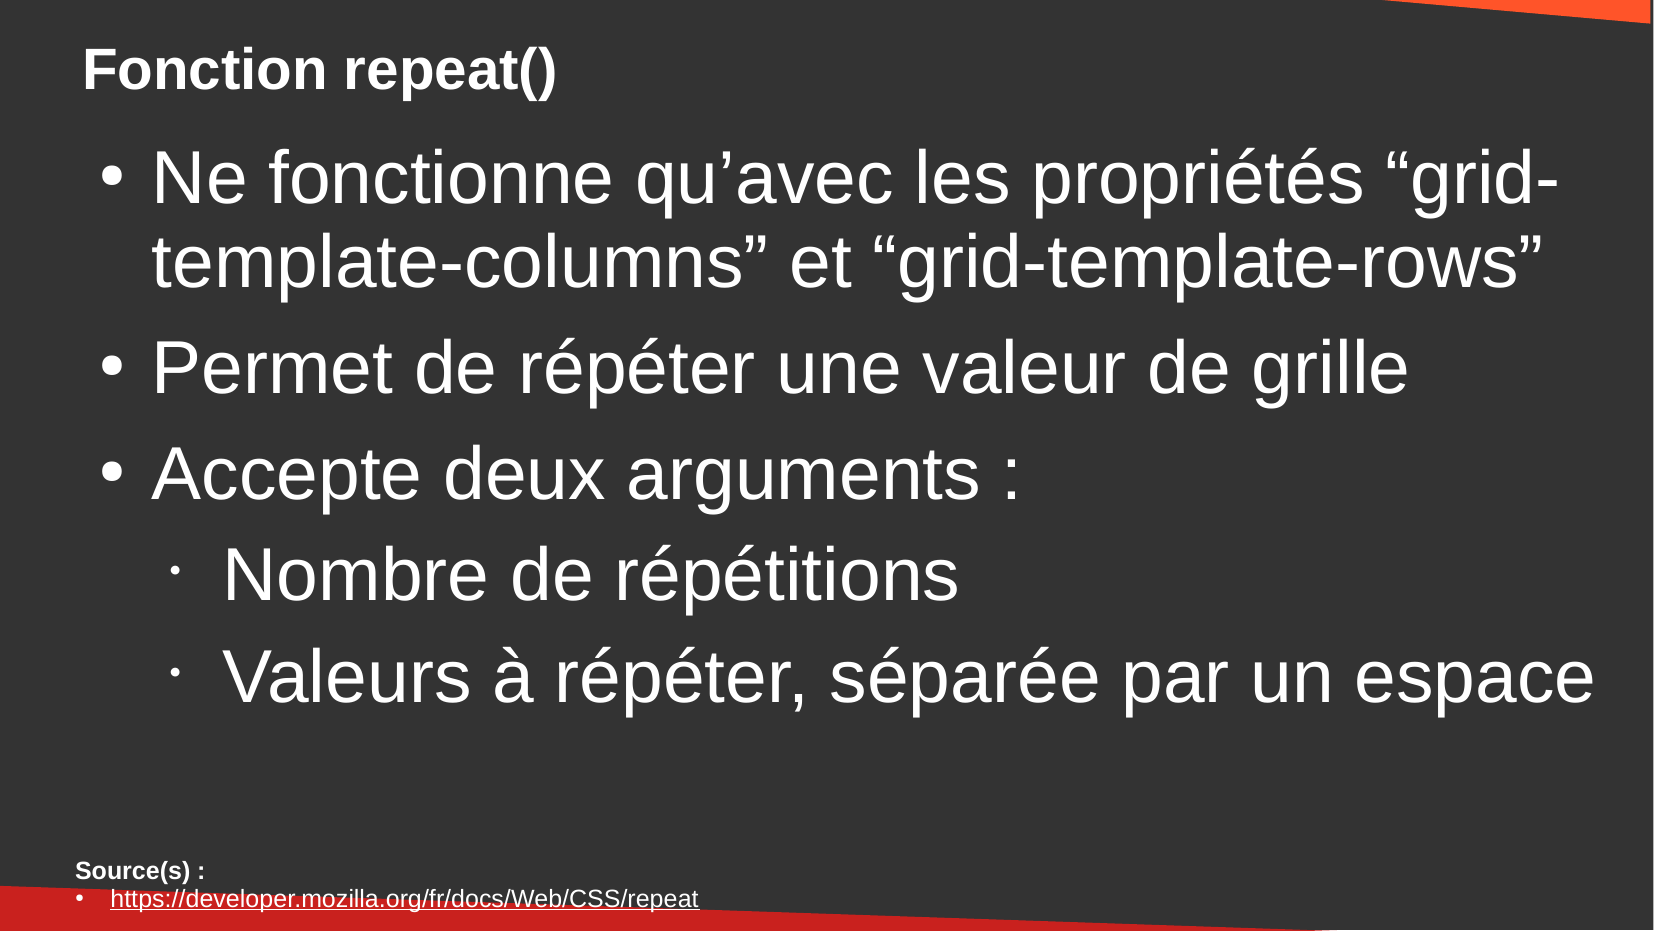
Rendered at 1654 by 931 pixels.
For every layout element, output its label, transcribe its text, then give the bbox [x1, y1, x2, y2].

text_box Source(s) : https://developer.mozilla.org/fr/docs/Web/CSS/repeat [60, 838, 1546, 920]
list Ne fonctionne qu’avec les propriétés “grid-template-columns” et “grid-template-rows” Permet de répéter une valeur de grille Accepte deux arguments : Nombre de répétitions Valeurs à répéter, séparée par un espace [80, 135, 1620, 827]
text_box [0, 885, 1337, 931]
title Fonction repeat() [82, 37, 1571, 122]
text_box [1382, 0, 1651, 24]
